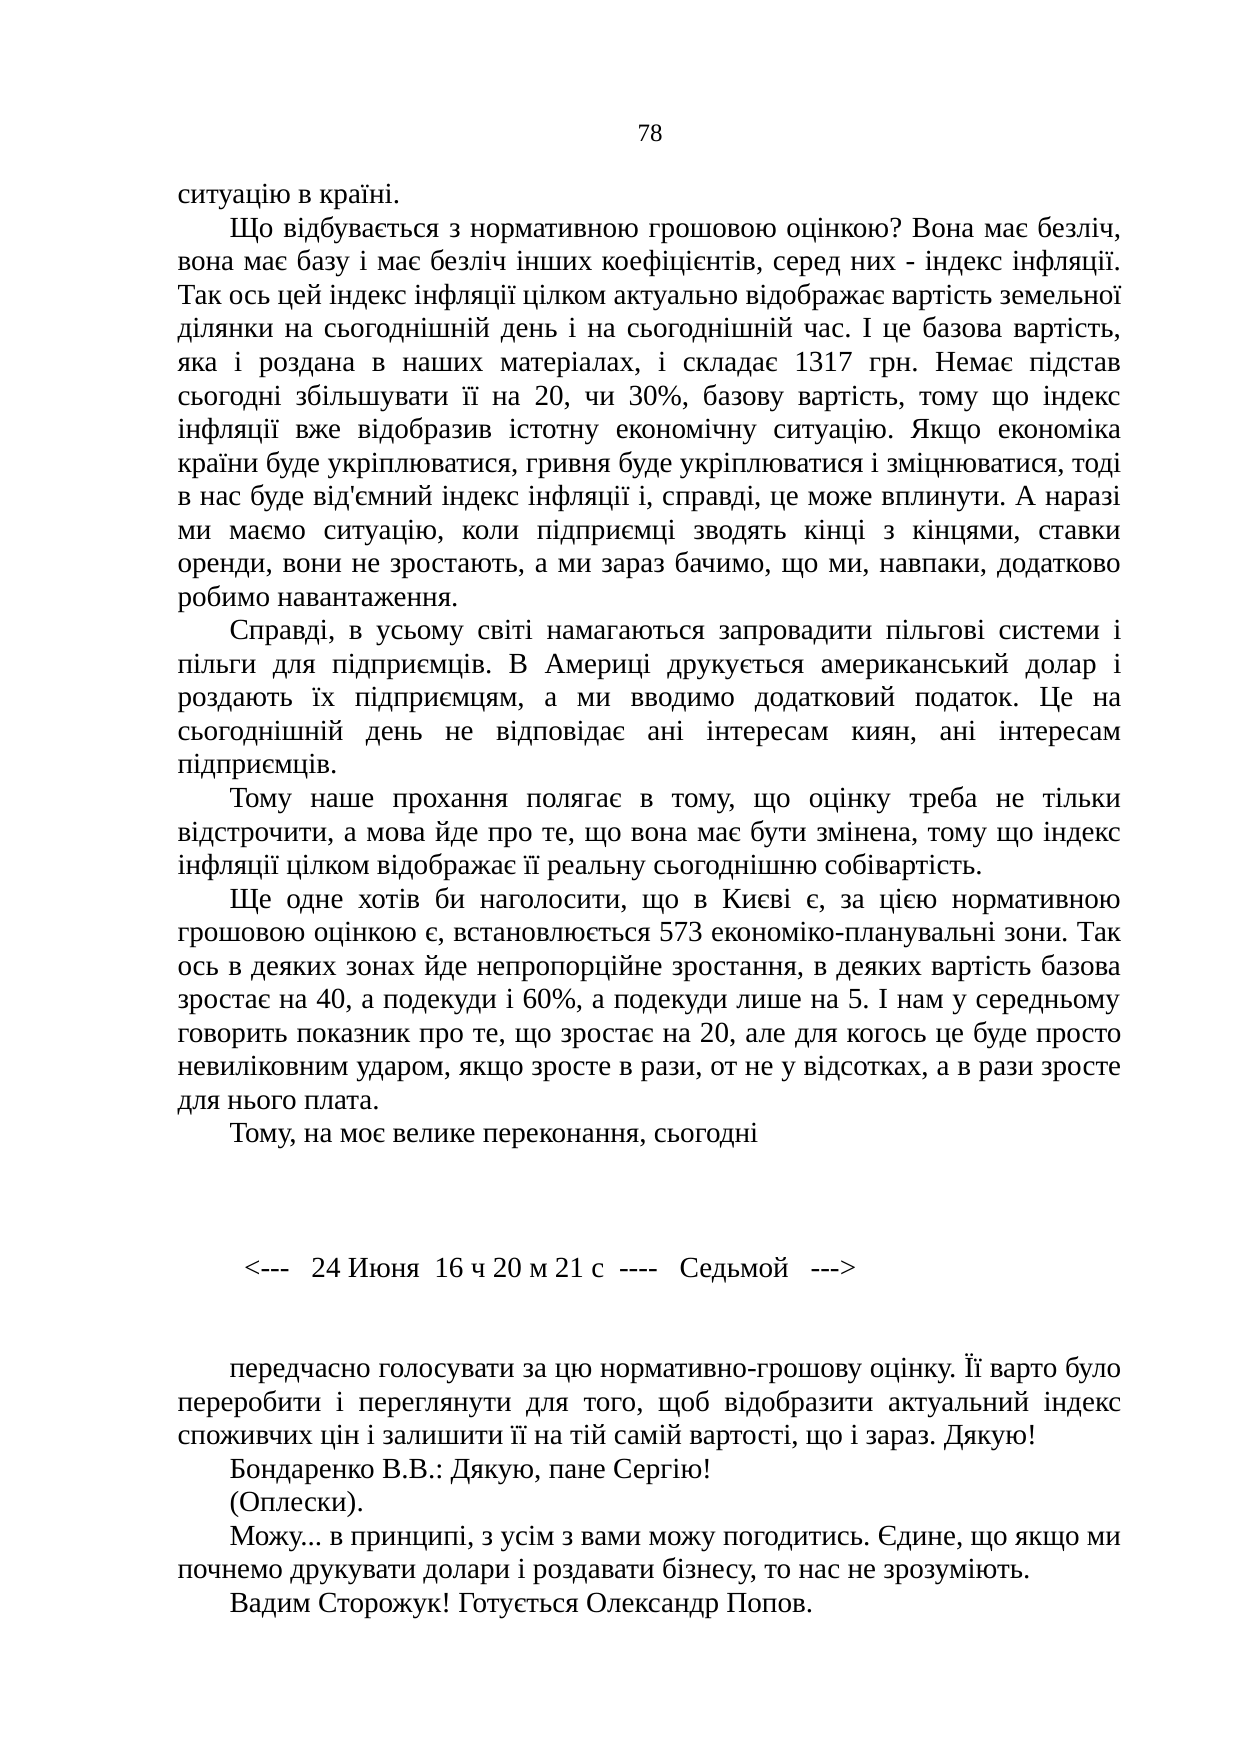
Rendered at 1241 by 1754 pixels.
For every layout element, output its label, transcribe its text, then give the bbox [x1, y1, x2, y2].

text ситуацію в країні. [177, 176, 1122, 210]
text Що відбувається з нормативною грошовою оцінкою? Вона має безліч, вона має базу і має безліч інших коефіцієнтів, серед них - індекс інфляції. Так ось цей індекс інфляції цілком актуально відображає вартість земельної ділянки на сьогоднішній день і на сьогоднішній час. І це базова вартість, яка і роздана в наших матеріалах, і складає 1317 грн. Немає підстав сьогодні збільшувати її на 20, чи 30%, базову вартість, тому що індекс інфляції вже відобразив істотну економічну ситуацію. Якщо економіка країни буде укріплюватися, гривня буде укріплюватися і зміцнюватися, тоді в нас буде від'ємний індекс інфляції і, справді, це може вплинути. А наразі ми маємо ситуацію, коли підприємці зводять кінці з кінцями, ставки оренди, вони не зростають, а ми зараз бачимо, що ми, навпаки, додатково робимо навантаження. [177, 210, 1122, 612]
text Тому наше прохання полягає в тому, що оцінку треба не тільки відстрочити, а мова йде про те, що вона має бути змінена, тому що індекс інфляції цілком відображає її реальну сьогоднішню собівартість. [177, 780, 1122, 881]
text <--- 24 Июня 16 ч 20 м 21 с ---- Седьмой ---> [177, 1250, 1122, 1283]
text Тому, на моє велике переконання, сьогодні [177, 1116, 1122, 1149]
text (Оплески). [177, 1484, 1122, 1518]
text Бондаренко В.В.: Дякую, пане Сергію! [177, 1451, 1122, 1484]
text передчасно голосувати за цю нормативно-грошову оцінку. Її варто було переробити і переглянути для того, щоб відобразити актуальний індекс споживчих цін і залишити її на тій самій вартості, що і зараз. Дякую! [177, 1350, 1122, 1451]
text Ще одне хотів би наголосити, що в Києві є, за цією нормативною грошовою оцінкою є, встановлюється 573 економіко-планувальні зони. Так ось в деяких зонах йде непропорційне зростання, в деяких вартість базова зростає на 40, а подекуди і 60%, а подекуди лише на 5. І нам у середньому говорить показник про те, що зростає на 20, але для когось це буде просто невиліковним ударом, якщо зросте в рази, от не у відсотках, а в рази зросте для нього плата. [177, 881, 1122, 1116]
text Можу... в принципі, з усім з вами можу погодитись. Єдине, що якщо ми почнемо друкувати долари і роздавати бізнесу, то нас не зрозуміють. [177, 1518, 1122, 1585]
text Справді, в усьому світі намагаються запровадити пільгові системи і пільги для підприємців. В Америці друкується американський долар і роздають їх підприємцям, а ми вводимо додатковий податок. Це на сьогоднішній день не відповідає ані інтересам киян, ані інтересам підприємців. [177, 612, 1122, 780]
text Вадим Сторожук! Готується Олександр Попов. [177, 1585, 1122, 1619]
